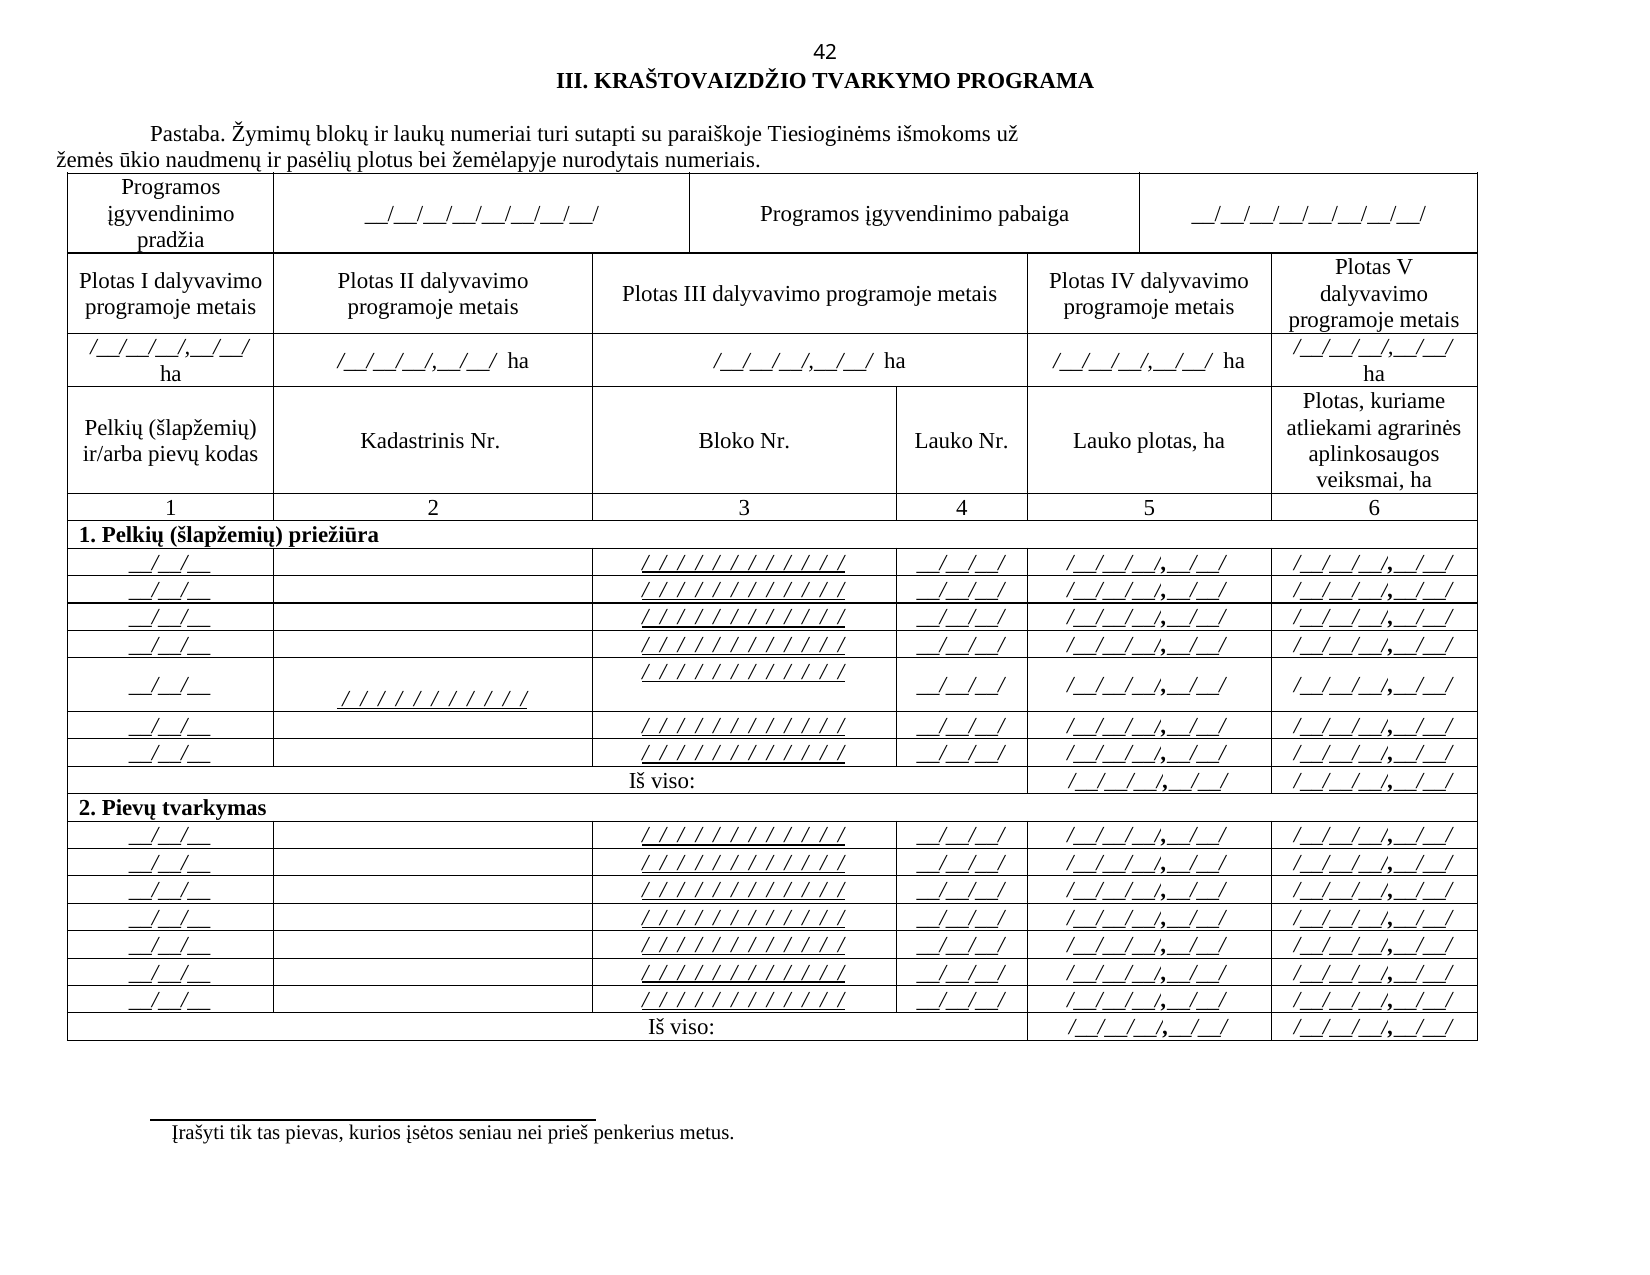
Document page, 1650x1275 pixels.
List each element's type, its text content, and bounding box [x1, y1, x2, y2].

table_cell /__/__/__/,__/__/ [1028, 576, 1271, 602]
table_cell [274, 849, 592, 875]
table_cell /__/__/__/,__/__/ [1272, 739, 1477, 766]
table_cell __/__/__ [68, 658, 273, 711]
table_cell /__/__/__/,__/__/ [1272, 986, 1477, 1012]
table_cell Lauko Nr. [897, 387, 1027, 493]
table_cell /__/__/__/,__/__/ [1272, 712, 1477, 738]
table_cell __/__/__/ [897, 959, 1027, 985]
table_cell __/__/__ [68, 904, 273, 930]
table_cell __/__/__ [68, 931, 273, 957]
table_cell __/__/__ [68, 604, 273, 630]
table_cell [274, 959, 592, 985]
table_cell / / / / / / / / / / / / [593, 549, 896, 575]
table_cell /__/__/__/,__/__/ [1028, 712, 1271, 738]
table_cell /__/__/__/,__/__/ [1028, 739, 1271, 766]
table_header __/__/__/__/__/__/__/__/ [1140, 174, 1477, 252]
table_cell __/__/__ [68, 739, 273, 766]
table_cell /__/__/__/,__/__/ [1272, 767, 1477, 793]
table_cell Plotas II dalyvavimo programoje metais [274, 254, 592, 333]
table_cell /__/__/__/,__/__/ [1272, 849, 1477, 875]
table_cell / / / / / / / / / / / / [593, 849, 896, 875]
table_cell Plotas IV dalyvavimo programoje metais [1028, 254, 1271, 333]
table_cell /__/__/__/,__/__/ [1028, 986, 1271, 1012]
table_cell __/__/__ [68, 549, 273, 575]
table_header __/__/__/__/__/__/__/__/ [274, 174, 689, 252]
table_cell / / / / / / / / / / / / [593, 604, 896, 630]
table_cell / / / / / / / / / / / [274, 658, 592, 711]
table_cell __/__/__/ [897, 712, 1027, 738]
table_cell / / / / / / / / / / / / [593, 904, 896, 930]
table_cell /__/__/__/,__/__/ [1272, 1013, 1477, 1040]
table_cell [274, 931, 592, 957]
table_cell __/__/__/ [897, 604, 1027, 630]
table_cell / / / / / / / / / / / / [593, 876, 896, 903]
table_cell /__/__/__/,__/__/ ha [1272, 334, 1477, 386]
table_cell [274, 739, 592, 766]
table_cell __/__/__/ [897, 876, 1027, 903]
table_cell __/__/__/ [897, 631, 1027, 657]
table_cell [274, 631, 592, 657]
table_cell 6 [1272, 494, 1477, 520]
table_cell 5 [1028, 494, 1271, 520]
table_header Programos įgyvendinimo pabaiga [690, 174, 1139, 252]
table_cell Kadastrinis Nr. [274, 387, 592, 493]
table_cell Plotas III dalyvavimo programoje metais [593, 254, 1027, 333]
table_cell __/__/__ [68, 576, 273, 602]
table_cell / / / / / / / / / / / / [593, 739, 896, 766]
table_cell /__/__/__/,__/__/ [1028, 849, 1271, 875]
table_cell /__/__/__/,__/__/ [1272, 631, 1477, 657]
table_cell __/__/__/ [897, 576, 1027, 602]
table_cell /__/__/__/,__/__/ [1272, 959, 1477, 985]
table_cell / / / / / / / / / / / / [593, 712, 896, 738]
table_cell /__/__/__/,__/__/ ha [274, 334, 592, 386]
table_cell /__/__/__/,__/__/ [1272, 822, 1477, 848]
table_header Programos įgyvendinimo pradžia [68, 174, 273, 252]
table_cell 1. Pelkių (šlapžemių) priežiūra [68, 521, 1477, 548]
text Pastaba. Žymimų blokų ir laukų numeriai turi sutapti su paraiškoje Tiesioginėms išmokoms už [150, 120, 1594, 146]
table_cell Pelkių (šlapžemių) ir/arba pievų kodas [68, 387, 273, 493]
table_cell __/__/__/ [897, 822, 1027, 848]
table_cell / / / / / / / / / / / / [593, 959, 896, 985]
table_cell [274, 822, 592, 848]
table_cell [274, 904, 592, 930]
table_cell Iš viso: [68, 767, 1027, 793]
table_cell 2. Pievų tvarkymas [68, 794, 1477, 821]
table_cell 1 [68, 494, 273, 520]
table_cell / / / / / / / / / / / / [593, 631, 896, 657]
table_cell __/__/__ [68, 959, 273, 985]
table_cell /__/__/__/,__/__/ ha [68, 334, 273, 386]
table_cell /__/__/__/,__/__/ [1028, 658, 1271, 711]
table_cell /__/__/__/,__/__/ [1272, 604, 1477, 630]
table_cell /__/__/__/,__/__/ [1028, 876, 1271, 903]
table_cell __/__/__ [68, 822, 273, 848]
table_cell [274, 604, 592, 630]
table_cell / / / / / / / / / / / / [593, 658, 896, 711]
table_cell 2 [274, 494, 592, 520]
table_cell /__/__/__/,__/__/ [1028, 549, 1271, 575]
table_cell /__/__/__/,__/__/ [1028, 604, 1271, 630]
table_cell / / / / / / / / / / / / [593, 931, 896, 957]
table_cell __/__/__/ [897, 739, 1027, 766]
table_cell Bloko Nr. [593, 387, 896, 493]
table_cell Plotas I dalyvavimo programoje metais [68, 254, 273, 333]
table_cell 4 [897, 494, 1027, 520]
table_cell /__/__/__/,__/__/ [1028, 631, 1271, 657]
table_cell Plotas, kuriame atliekami agrarinės aplinkosaugos veiksmai, ha [1272, 387, 1477, 493]
table_cell __/__/__/ [897, 931, 1027, 957]
table_cell /__/__/__/,__/__/ ha [593, 334, 1027, 386]
table_cell __/__/__ [68, 876, 273, 903]
table_cell Lauko plotas, ha [1028, 387, 1271, 493]
table_cell /__/__/__/,__/__/ [1028, 1013, 1271, 1040]
table_cell [274, 712, 592, 738]
table_cell __/__/__/ [897, 904, 1027, 930]
table_cell __/__/__ [68, 849, 273, 875]
table_cell /__/__/__/,__/__/ [1028, 767, 1271, 793]
table_cell [274, 986, 592, 1012]
table_cell Plotas V dalyvavimo programoje metais [1272, 254, 1477, 333]
table_cell [274, 876, 592, 903]
table_cell __/__/__ [68, 986, 273, 1012]
table_cell __/__/__/ [897, 658, 1027, 711]
table_cell __/__/__/ [897, 549, 1027, 575]
table_cell __/__/__/ [897, 986, 1027, 1012]
table_cell [274, 576, 592, 602]
table_cell / / / / / / / / / / / / [593, 986, 896, 1012]
table_cell [274, 549, 592, 575]
table_cell /__/__/__/,__/__/ [1272, 931, 1477, 957]
table_cell /__/__/__/,__/__/ [1272, 576, 1477, 602]
table_cell /__/__/__/,__/__/ [1272, 549, 1477, 575]
table_cell /__/__/__/,__/__/ [1272, 876, 1477, 903]
table_cell 3 [593, 494, 896, 520]
table_cell /__/__/__/,__/__/ [1028, 931, 1271, 957]
table_cell / / / / / / / / / / / / [593, 576, 896, 602]
text žemės ūkio naudmenų ir pasėlių plotus bei žemėlapyje nurodytais numeriais. [56, 146, 1594, 172]
text III. KRAŠTOVAIZDŽIO TVARKYMO PROGRAMA [150, 67, 1500, 93]
table_cell __/__/__ [68, 631, 273, 657]
table_cell __/__/__ [68, 712, 273, 738]
table_cell Iš viso: [68, 1013, 1027, 1040]
table_cell /__/__/__/,__/__/ ha [1028, 334, 1271, 386]
table_cell /__/__/__/,__/__/ [1272, 658, 1477, 711]
table_cell /__/__/__/,__/__/ [1028, 959, 1271, 985]
table_cell /__/__/__/,__/__/ [1272, 904, 1477, 930]
table_cell __/__/__/ [897, 849, 1027, 875]
table_cell /__/__/__/,__/__/ [1028, 904, 1271, 930]
table_cell / / / / / / / / / / / / [593, 822, 896, 848]
table_cell /__/__/__/,__/__/ [1028, 822, 1271, 848]
